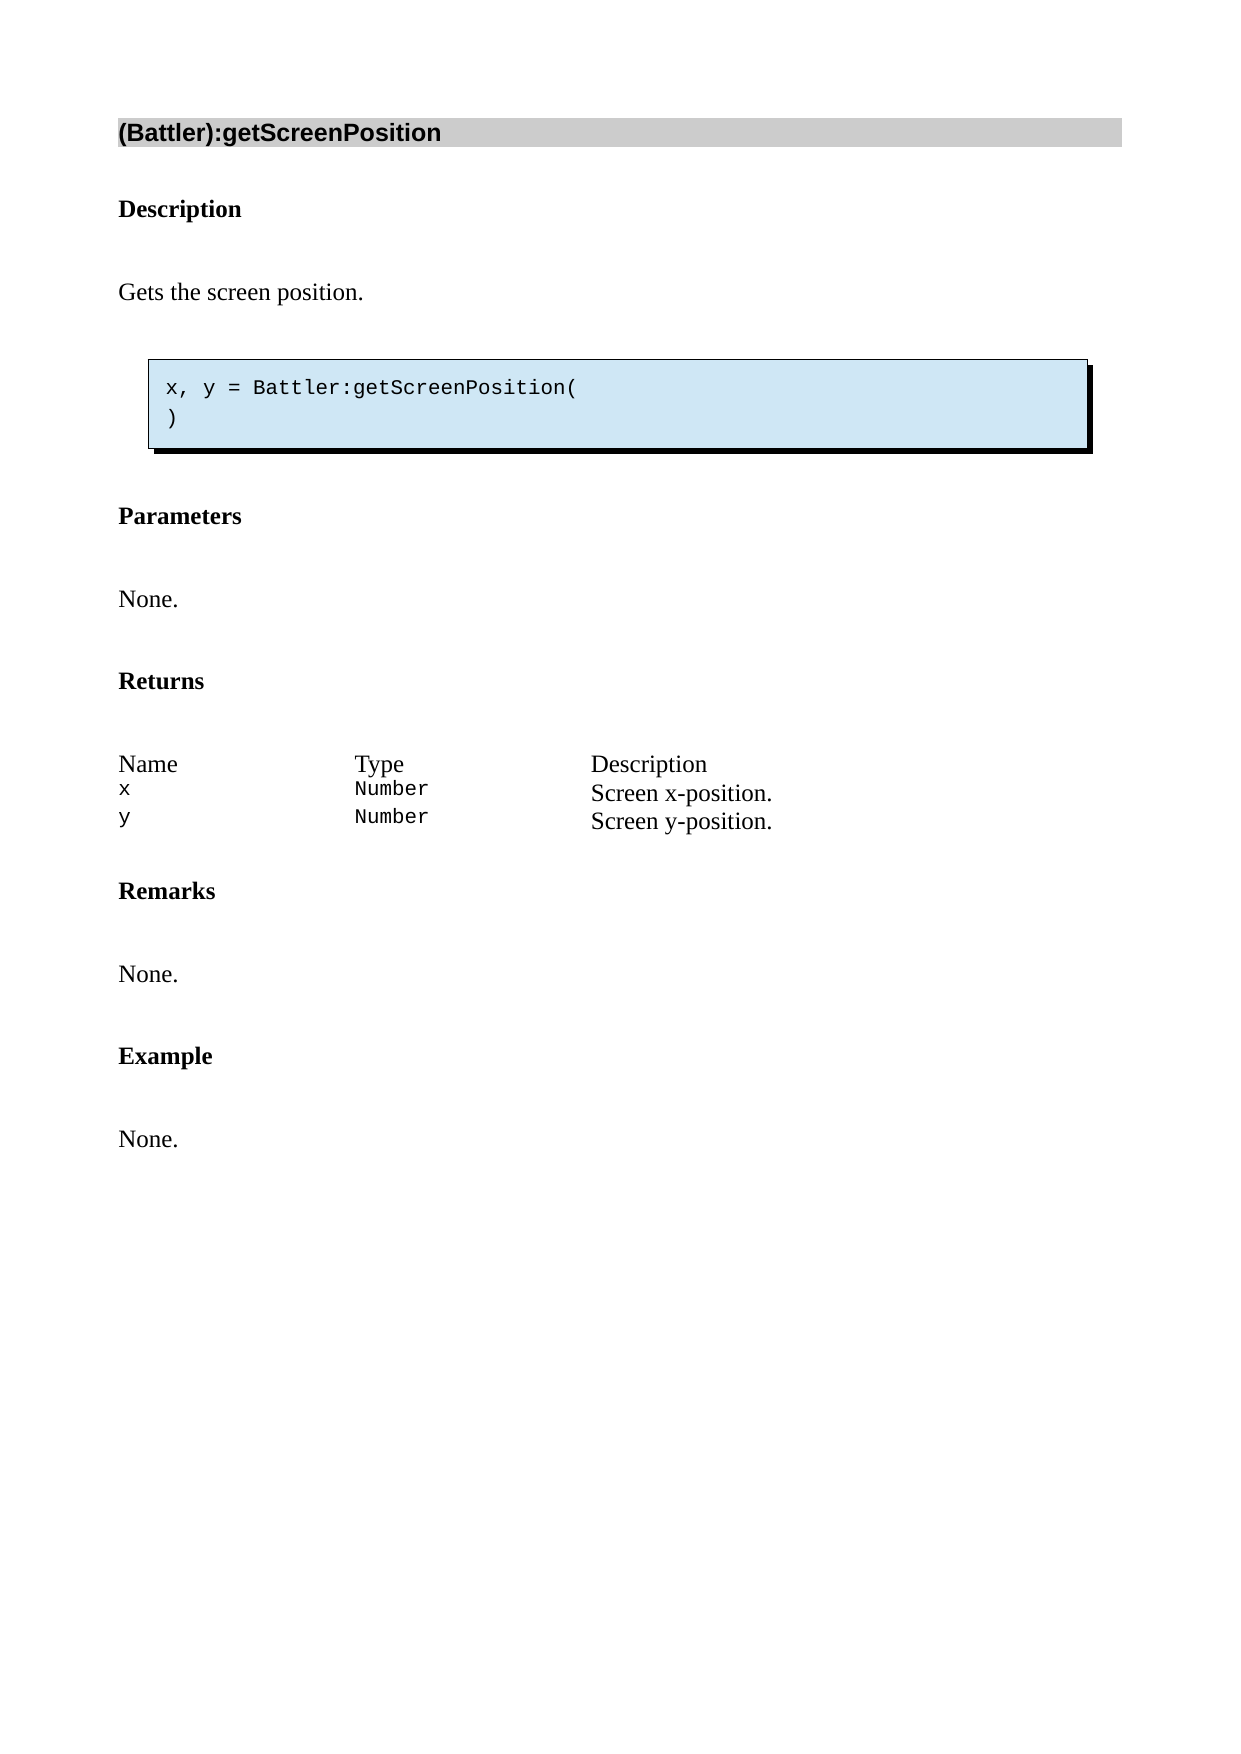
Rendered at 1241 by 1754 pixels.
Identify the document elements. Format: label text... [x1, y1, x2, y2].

table_cell Number [354, 806, 591, 835]
text None. [118, 584, 1122, 613]
table_cell x [118, 778, 354, 806]
text Description [118, 194, 1122, 223]
text Parameters [118, 501, 1122, 530]
table_header Description [591, 749, 1122, 778]
table_header Name [118, 749, 354, 778]
text Example [118, 1041, 1122, 1070]
text ) [149, 389, 1087, 448]
table_cell Number [354, 778, 591, 806]
text Remarks [118, 876, 1122, 905]
table_cell Screen x-position. [591, 778, 1122, 806]
table_cell Screen y-position. [591, 806, 1122, 835]
text x, y = Battler:getScreenPosition( [149, 360, 1087, 389]
text None. [118, 959, 1122, 988]
table_header Type [354, 749, 591, 778]
text None. [118, 1124, 1122, 1153]
table_cell y [118, 806, 354, 835]
text Returns [118, 666, 1122, 695]
text Gets the screen position. [118, 277, 1122, 306]
subtitle (Battler):getScreenPosition [118, 118, 1122, 147]
